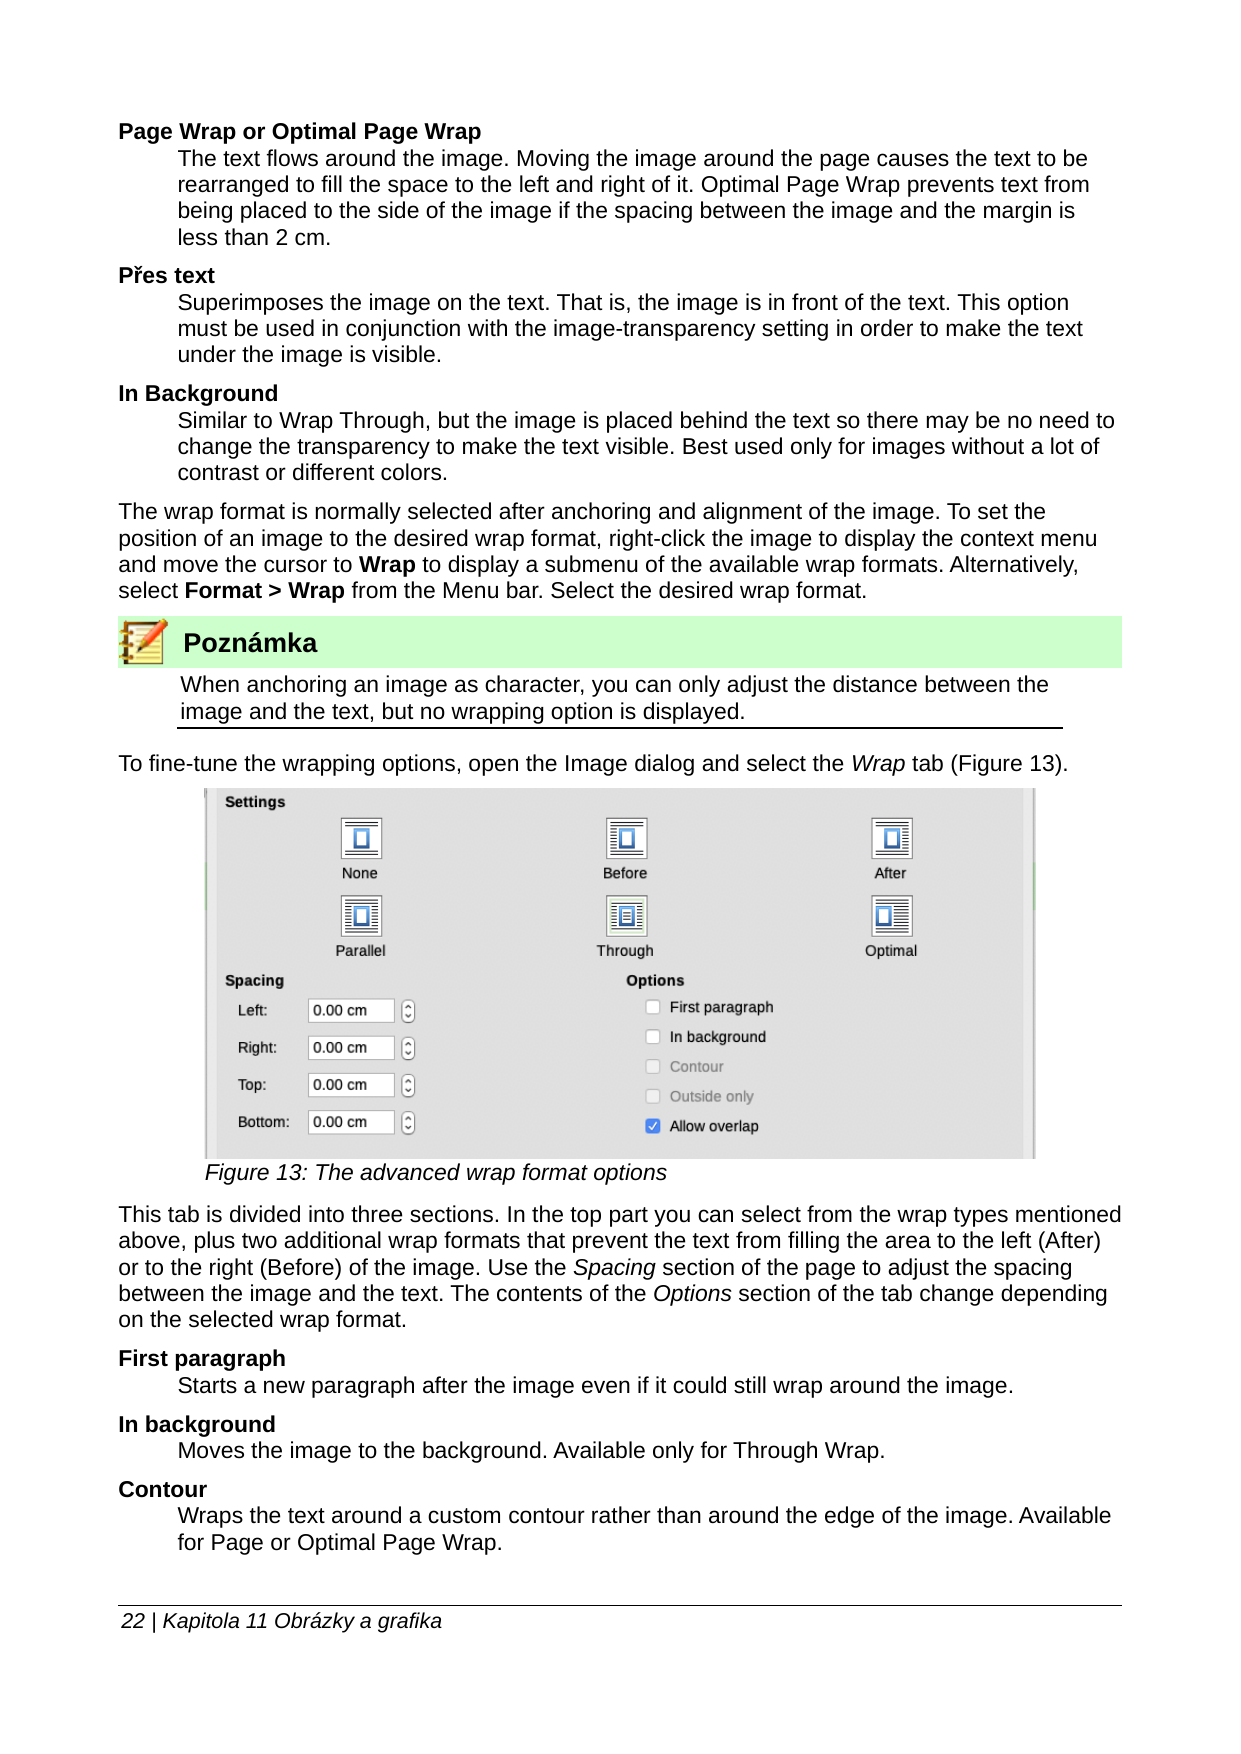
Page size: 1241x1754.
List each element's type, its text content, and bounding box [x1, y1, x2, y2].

text Wraps the text around a custom contour rather than around the edge of the image. Available for Page or Optimal Page Wrap. [177, 1502, 1122, 1555]
text When anchoring an image as character, you can only adjust the distance between the image and the text, but no wrapping option is displayed. [177, 668, 1063, 727]
text Moves the image to the background. Available only for Through Wrap. [177, 1437, 1122, 1463]
picture [119, 617, 170, 668]
text Starts a new paragraph after the image even if it could still wrap around the image. [177, 1372, 1122, 1398]
text In Background [118, 380, 1122, 407]
text This tab is divided into three sections. In the top part you can select from the wrap types mentioned above, plus two additional wrap formats that prevent the text from filling the area to the left (After) or to the right (Before) of the image. Use the Spacing section of the page to adjust the spacing between the image and the text. The contents of the Options section of the tab change depending on the selected wrap format. [118, 1201, 1122, 1333]
text Page Wrap or Optimal Page Wrap [118, 118, 1122, 144]
subtitle Poznámka [118, 616, 1122, 668]
text The text flows around the image. Moving the image around the page causes the text to be rearranged to fill the space to the left and right of it. Optimal Page Wrap prevents text from being placed to the side of the image if the spacing between the image and the margin is less than 2 cm. [177, 144, 1122, 250]
picture [204, 788, 1036, 1159]
list The wrap format is normally selected after anchoring and alignment of the image. To set the position of an image to the desired wrap format, right-click the image to display the context menu and move the cursor to Wrap to display a submenu of the available wrap formats. Alternatively, select Format > Wrap from the Menu bar. Select the desired wrap format. [118, 498, 1122, 604]
text Přes text [118, 262, 1122, 289]
text First paragraph [118, 1345, 1122, 1372]
text In background [118, 1411, 1122, 1437]
text Superimposes the image on the text. That is, the image is in front of the text. This option must be used in conjunction with the image-transparency setting in order to make the text under the image is visible. [177, 289, 1122, 368]
text Similar to Wrap Through, but the image is placed behind the text so there may be no need to change the transparency to make the text visible. Best used only for images without a lot of contrast or different colors. [177, 407, 1122, 486]
text Figure 13: The advanced wrap format options [204, 1159, 1036, 1185]
text To fine-tune the wrapping options, open the Image dialog and select the Wrap tab (Figure 13). [118, 750, 1122, 776]
text Contour [118, 1476, 1122, 1502]
